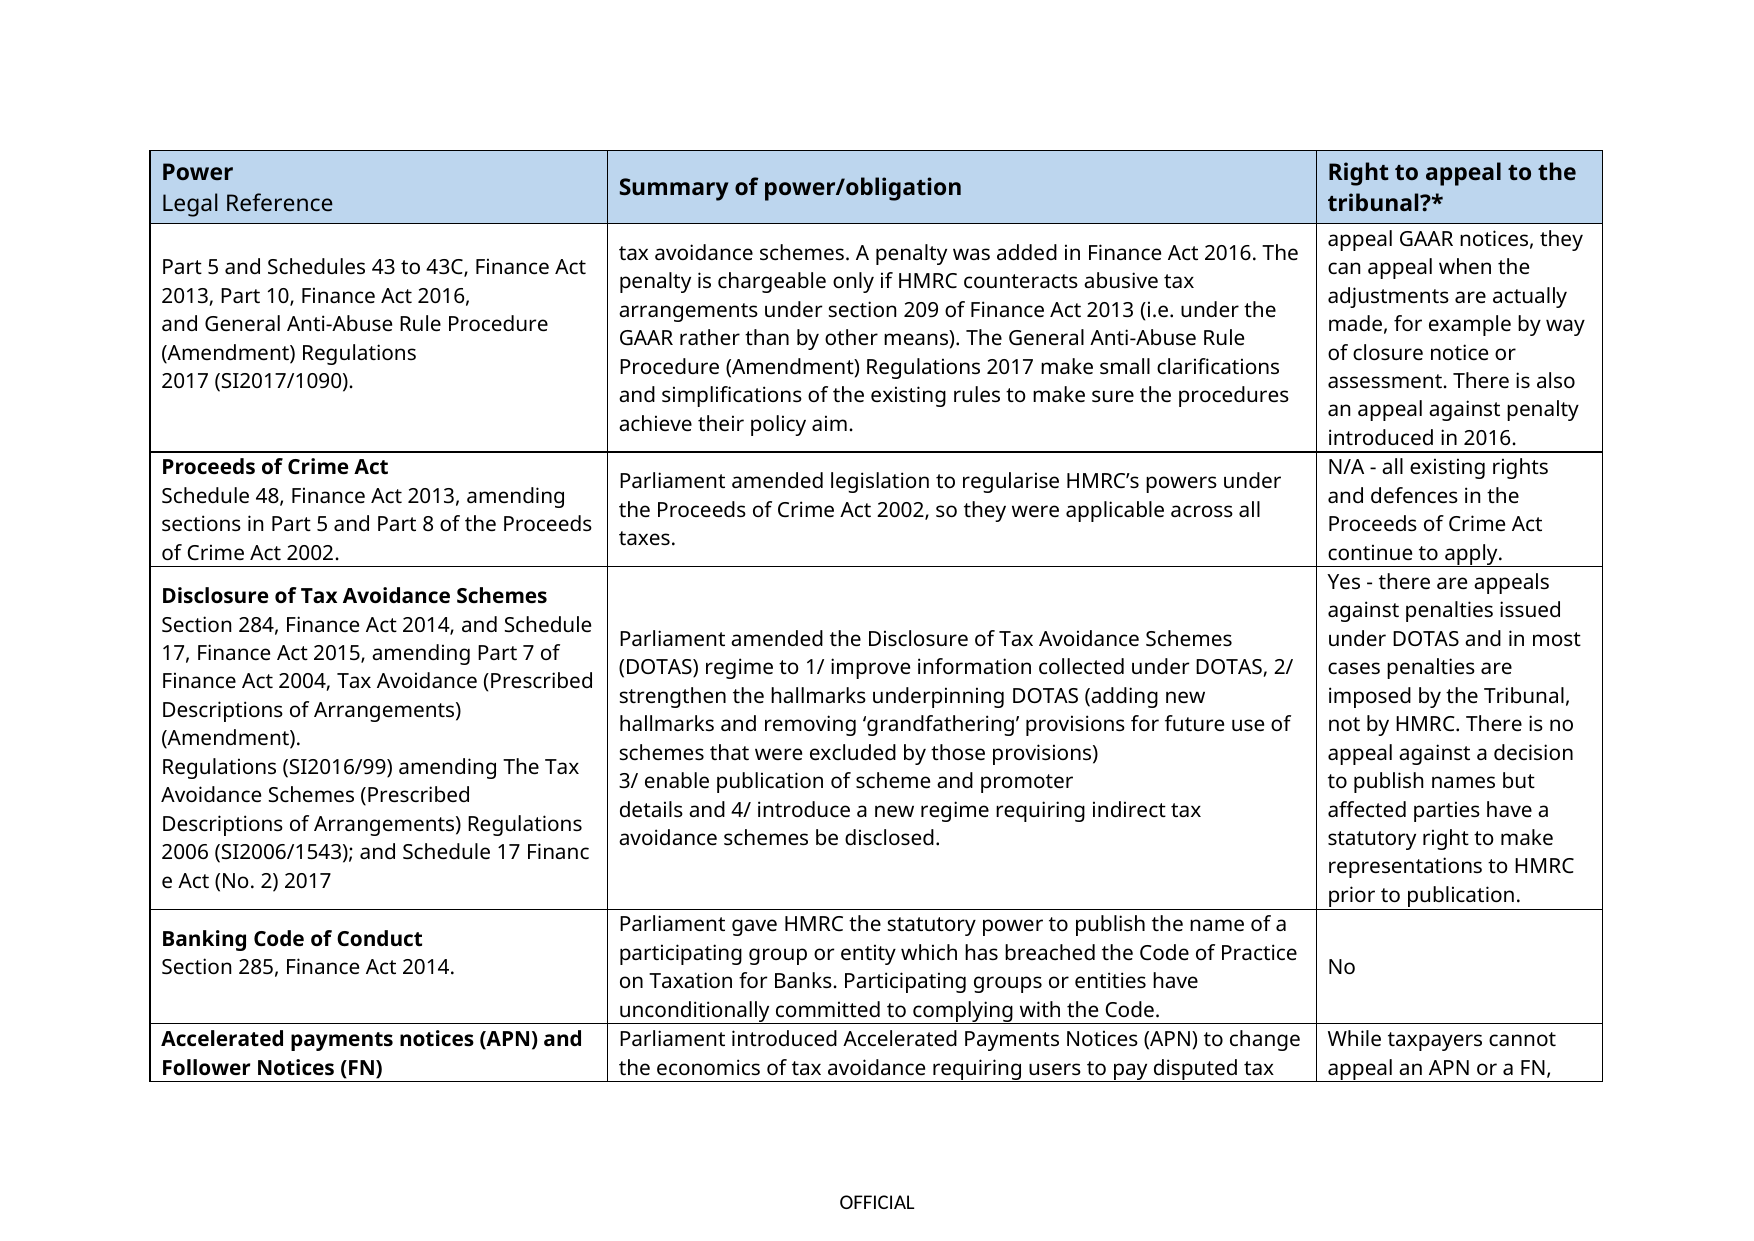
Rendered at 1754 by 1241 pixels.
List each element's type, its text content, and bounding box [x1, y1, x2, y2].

table_cell Part 5 and Schedules 43 to 43C, Finance Act 2013, Part 10, Finance Act 2016, and General Anti-Abuse Rule Procedure (Amendment) Regulations 2017 (SI2017/1090). [151, 224, 607, 451]
table_cell While taxpayers cannot appeal an APN or a FN, [1317, 1024, 1602, 1081]
table_cell appeal GAAR notices, they can appeal when the adjustments are actually made, for example by way of closure notice or assessment. There is also an appeal against penalty introduced in 2016. [1317, 224, 1602, 451]
table_cell Banking Code of Conduct Section 285, Finance Act 2014. [151, 910, 607, 1023]
table_cell Proceeds of Crime Act Schedule 48, Finance Act 2013, amending sections in Part 5 and Part 8 of the Proceeds of Crime Act 2002. [151, 453, 607, 566]
table_cell Accelerated payments notices (APN) and Follower Notices (FN) [151, 1024, 607, 1081]
table_cell Parliament amended the Disclosure of Tax Avoidance Schemes (DOTAS) regime to 1/ improve information collected under DOTAS, 2/ strengthen the hallmarks underpinning DOTAS (adding new hallmarks and removing ‘grandfathering’ provisions for future use of schemes that were excluded by those provisions) 3/ enable publication of scheme and promoter details and 4/ introduce a new regime requiring indirect tax avoidance schemes be disclosed. [608, 567, 1316, 908]
table_cell Yes - there are appeals against penalties issued under DOTAS and in most cases penalties are imposed by the Tribunal, not by HMRC. There is no appeal against a decision to publish names but affected parties have a statutory right to make representations to HMRC prior to publication. [1317, 567, 1602, 908]
table_cell Parliament amended legislation to regularise HMRC’s powers under the Proceeds of Crime Act 2002, so they were applicable across all taxes. [608, 453, 1316, 566]
table_cell N/A - all existing rights and defences in the Proceeds of Crime Act continue to apply. [1317, 453, 1602, 566]
table_header Power Legal Reference [151, 151, 607, 223]
table_cell No [1317, 910, 1602, 1023]
table_cell tax avoidance schemes. A penalty was added in Finance Act 2016. The penalty is chargeable only if HMRC counteracts abusive tax arrangements under section 209 of Finance Act 2013 (i.e. under the GAAR rather than by other means). The General Anti-Abuse Rule Procedure (Amendment) Regulations 2017 make small clarifications and simplifications of the existing rules to make sure the procedures achieve their policy aim. [608, 224, 1316, 451]
table_cell Disclosure of Tax Avoidance Schemes Section 284, Finance Act 2014, and Schedule 17, Finance Act 2015, amending Part 7 of Finance Act 2004, Tax Avoidance (Prescribed Descriptions of Arrangements) (Amendment). Regulations (SI2016/99) amending The Tax Avoidance Schemes (Prescribed Descriptions of Arrangements) Regulations 2006 (SI2006/1543); and Schedule 17 Finance Act (No. 2) 2017 [151, 567, 607, 908]
table_header Summary of power/obligation [608, 151, 1316, 223]
table_cell Parliament introduced Accelerated Payments Notices (APN) to change the economics of tax avoidance requiring users to pay disputed tax [608, 1024, 1316, 1081]
table_header Right to appeal to the tribunal?* [1317, 151, 1602, 223]
table_cell Parliament gave HMRC the statutory power to publish the name of a participating group or entity which has breached the Code of Practice on Taxation for Banks. Participating groups or entities have unconditionally committed to complying with the Code. [608, 910, 1316, 1023]
